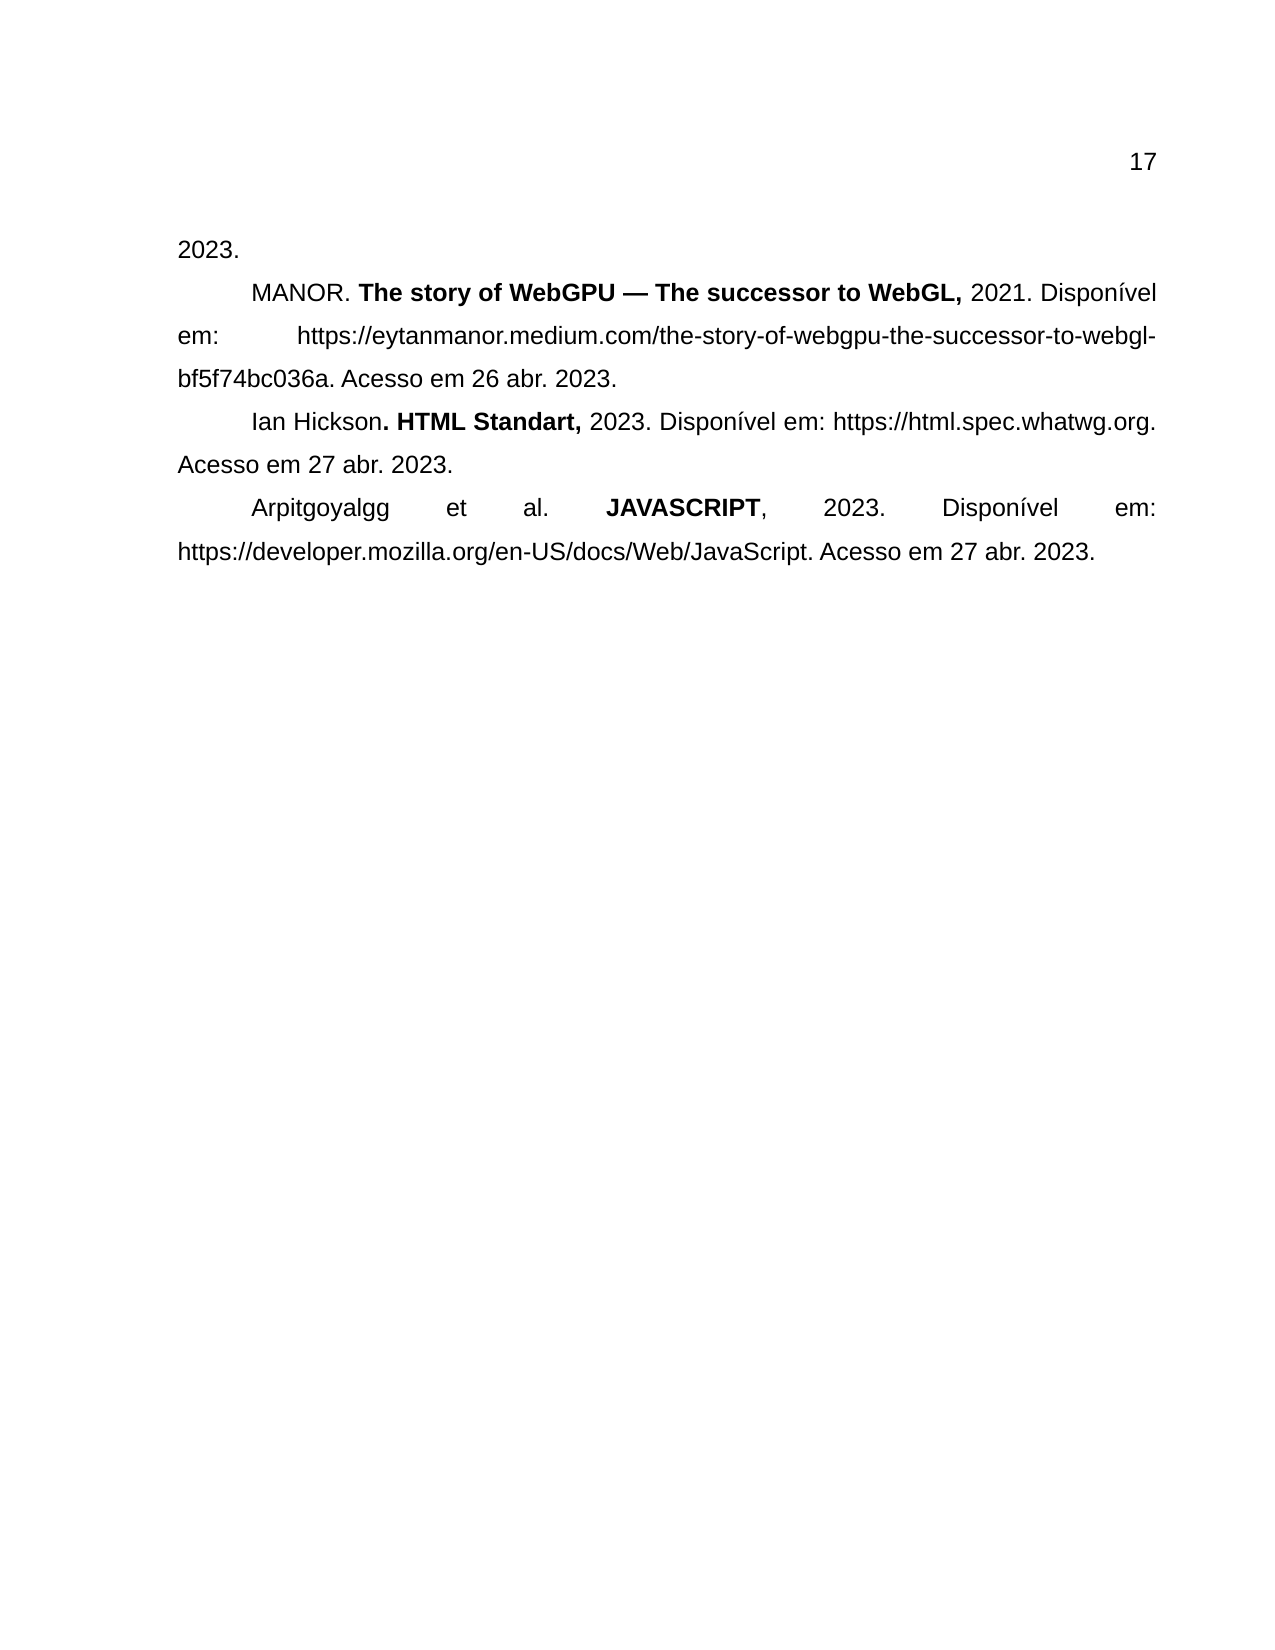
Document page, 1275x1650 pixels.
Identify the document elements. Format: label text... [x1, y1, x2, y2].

text Arpitgoyalgg et al. JAVASCRIPT, 2023. Disponível em: https://developer.mozilla.org/en-US/docs/Web/JavaScript. Acesso em 27 abr. 2023. [177, 493, 1157, 565]
text Ian Hickson. HTML Standart, 2023. Disponível em: https://html.spec.whatwg.org. Acesso em 27 abr. 2023. [177, 407, 1157, 479]
text MANOR. The story of WebGPU — The successor to WebGL, 2021. Disponível em: https://eytanmanor.medium.com/the-story-of-webgpu-the-successor-to-webgl-bf5f74bc036a. Acesso em 26 abr. 2023. [177, 278, 1157, 393]
text 2023. [177, 235, 1157, 263]
